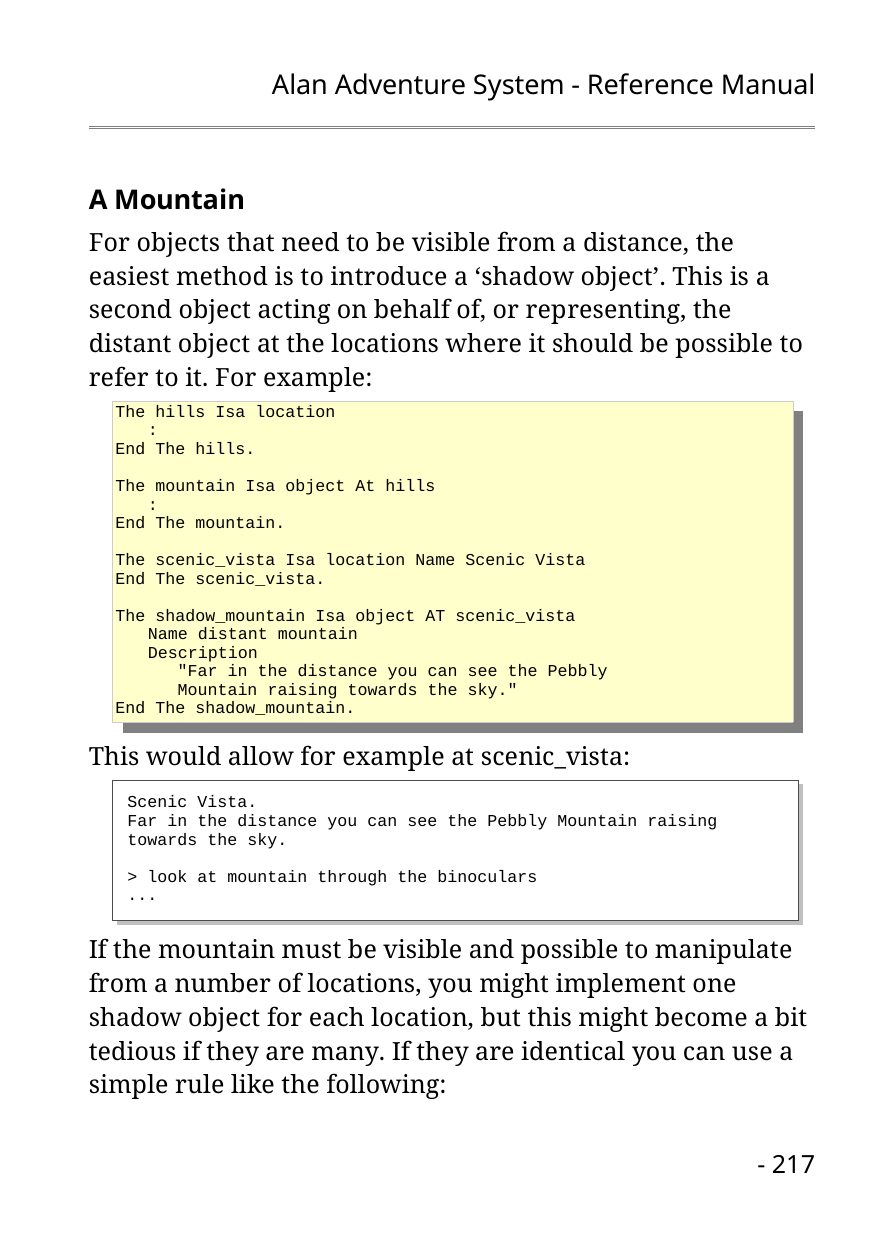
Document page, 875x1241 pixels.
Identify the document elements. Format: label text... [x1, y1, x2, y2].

text If the mountain must be visible and possible to manipulate from a number of locations, you might implement one shadow object for each location, but this might become a bit tedious if they are many. If they are identical you can use a simple rule like the following: [88, 932, 815, 1101]
text For objects that need to be visible from a distance, the easiest method is to in­troduce a ‘shadow object’. This is a second object acting on behalf of, or rep­resenting, the distant object at the locations where it should be possible to re­fer to it. For example: [88, 224, 815, 394]
text Scenic Vista. Far in the distance you can see the Pebbly Mountain raising towards the sky. > look at mountain through the binoculars ... [113, 781, 798, 920]
text This would allow for example at scenic_vista: [88, 739, 815, 773]
subtitle A Mountain [88, 180, 815, 217]
text The hills Isa location : End The hills. The mountain Isa object At hills : End The mountain. The scenic_vista Isa location Name Scenic Vista End The scenic_vista. The shadow_mountain Isa object AT scenic_vista Name distant mountain Description "Far in the distance you can see the Pebbly Mountain raising towards the sky." End The shadow_mountain. [113, 402, 793, 722]
